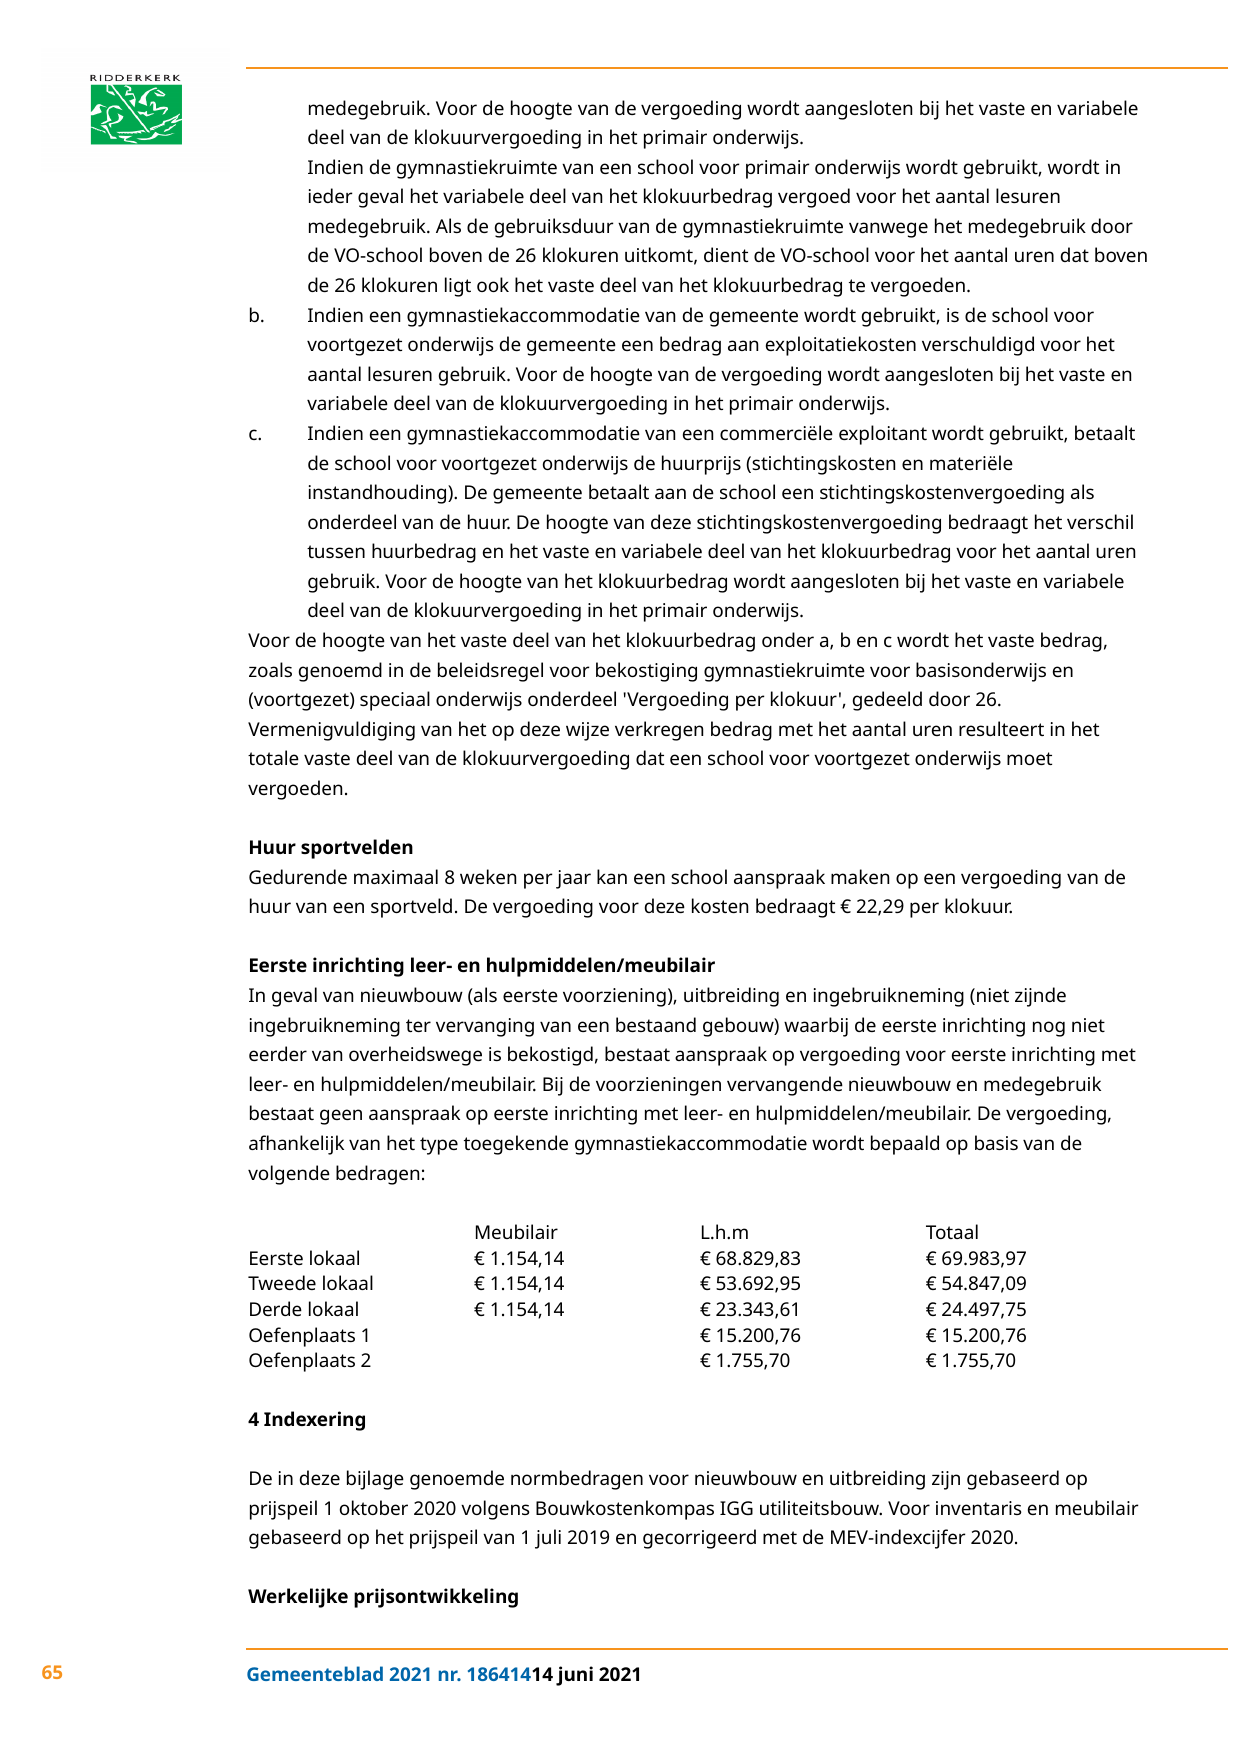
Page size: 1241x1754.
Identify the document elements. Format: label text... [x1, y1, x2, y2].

list medegebruik. Voor de hoogte van de vergoeding wordt aangesloten bij het vaste en variabele deel van de klokuurvergoeding in het primair onderwijs. [248, 95, 1152, 150]
table_cell [474, 1348, 700, 1373]
text Werkelijke prijsontwikkeling [248, 1584, 1152, 1609]
text De in deze bijlage genoemde normbedragen voor nieuwbouw en uitbreiding zijn gebaseerd op prijspeil 1 oktober 2020 volgens Bouwkostenkompas IGG utiliteitsbouw. Voor inventaris en meubilair gebaseerd op het prijspeil van 1 juli 2019 en gecorrigeerd met de MEV-indexcijfer 2020. [248, 1465, 1152, 1550]
text In geval van nieuwbouw (als eerste voorziening), uitbreiding en ingebruikneming (niet zijnde ingebruikneming ter vervanging van een bestaand gebouw) waarbij de eerste inrichting nog niet eerder van overheidswege is bekostigd, bestaat aanspraak op vergoeding voor eerste inrichting met leer- en hulpmiddelen/meubilair. Bij de voorzieningen vervangende nieuwbouw en medegebruik bestaat geen aanspraak op eerste inrichting met leer- en hulpmiddelen/meubilair. De vergoeding, afhankelijk van het type toegekende gymnastiekaccommodatie wordt bepaald op basis van de volgende bedragen: [248, 982, 1152, 1186]
table_cell Tweede lokaal [248, 1271, 474, 1296]
table_cell € 54.847,09 [926, 1271, 1152, 1296]
table_cell € 1.755,70 [700, 1348, 926, 1373]
text Eerste inrichting leer- en hulpmiddelen/meubilair [248, 953, 1152, 978]
text Gedurende maximaal 8 weken per jaar kan een school aanspraak maken op een vergoeding van de huur van een sportveld. De vergoeding voor deze kosten bedraagt € 22,29 per klokuur. [248, 864, 1152, 919]
table_cell Oefenplaats 1 [248, 1322, 474, 1348]
text Huur sportvelden [248, 834, 1152, 860]
text Voor de hoogte van het vaste deel van het klokuurbedrag onder a, b en c wordt het vaste bedrag, zoals genoemd in de beleidsregel voor bekostiging gymnastiekruimte voor basisonderwijs en (voortgezet) speciaal onderwijs onderdeel 'Vergoeding per klokuur', gedeeld door 26. Vermenigvuldiging van het op deze wijze verkregen bedrag met het aantal uren resulteert in het totale vaste deel van de klokuurvergoeding dat een school voor voortgezet onderwijs moet vergoeden. [248, 627, 1152, 801]
table_cell € 1.154,14 [474, 1296, 700, 1322]
table_cell [474, 1322, 700, 1348]
table_cell € 24.497,75 [926, 1296, 1152, 1322]
table_cell € 23.343,61 [700, 1296, 926, 1322]
table_cell € 53.692,95 [700, 1271, 926, 1296]
table_cell € 1.154,14 [474, 1271, 700, 1296]
table_header Totaal [926, 1219, 1152, 1245]
table_cell € 15.200,76 [926, 1322, 1152, 1348]
table_cell Derde lokaal [248, 1296, 474, 1322]
table_cell € 68.829,83 [700, 1245, 926, 1271]
text 4 Indexering [248, 1406, 1152, 1432]
table_cell € 69.983,97 [926, 1245, 1152, 1271]
list Indien een gymnastiekaccommodatie van de gemeente wordt gebruikt, is de school voor voortgezet onderwijs de gemeente een bedrag aan exploitatiekosten verschuldigd voor het aantal lesuren gebruik. Voor de hoogte van de vergoeding wordt aangesloten bij het vaste en variabele deel van de klokuurvergoeding in het primair onderwijs. [248, 302, 1152, 416]
picture [41, 47, 231, 172]
table_cell € 15.200,76 [700, 1322, 926, 1348]
table_cell Eerste lokaal [248, 1245, 474, 1271]
list Indien de gymnastiekruimte van een school voor primair onderwijs wordt gebruikt, wordt in ieder geval het variabele deel van het klokuurbedrag vergoed voor het aantal lesuren medegebruik. Als de gebruiksduur van de gymnastiekruimte vanwege het medegebruik door de VO-school boven de 26 klokuren uitkomt, dient de VO-school voor het aantal uren dat boven de 26 klokuren ligt ook het vaste deel van het klokuurbedrag te vergoeden. [248, 154, 1152, 298]
list Indien een gymnastiekaccommodatie van een commerciële exploitant wordt gebruikt, betaalt de school voor voortgezet onderwijs de huurprijs (stichtingskosten en materiële instandhouding). De gemeente betaalt aan de school een stichtingskostenvergoeding als onderdeel van de huur. De hoogte van deze stichtingskostenvergoeding bedraagt het verschil tussen huurbedrag en het vaste en variabele deel van het klokuurbedrag voor het aantal uren gebruik. Voor de hoogte van het klokuurbedrag wordt aangesloten bij het vaste en variabele deel van de klokuurvergoeding in het primair onderwijs. [248, 420, 1152, 623]
table_header L.h.m [700, 1219, 926, 1245]
table_header Meubilair [474, 1219, 700, 1245]
table_header [248, 1219, 474, 1245]
table_cell € 1.755,70 [926, 1348, 1152, 1373]
table_cell Oefenplaats 2 [248, 1348, 474, 1373]
table_cell € 1.154,14 [474, 1245, 700, 1271]
